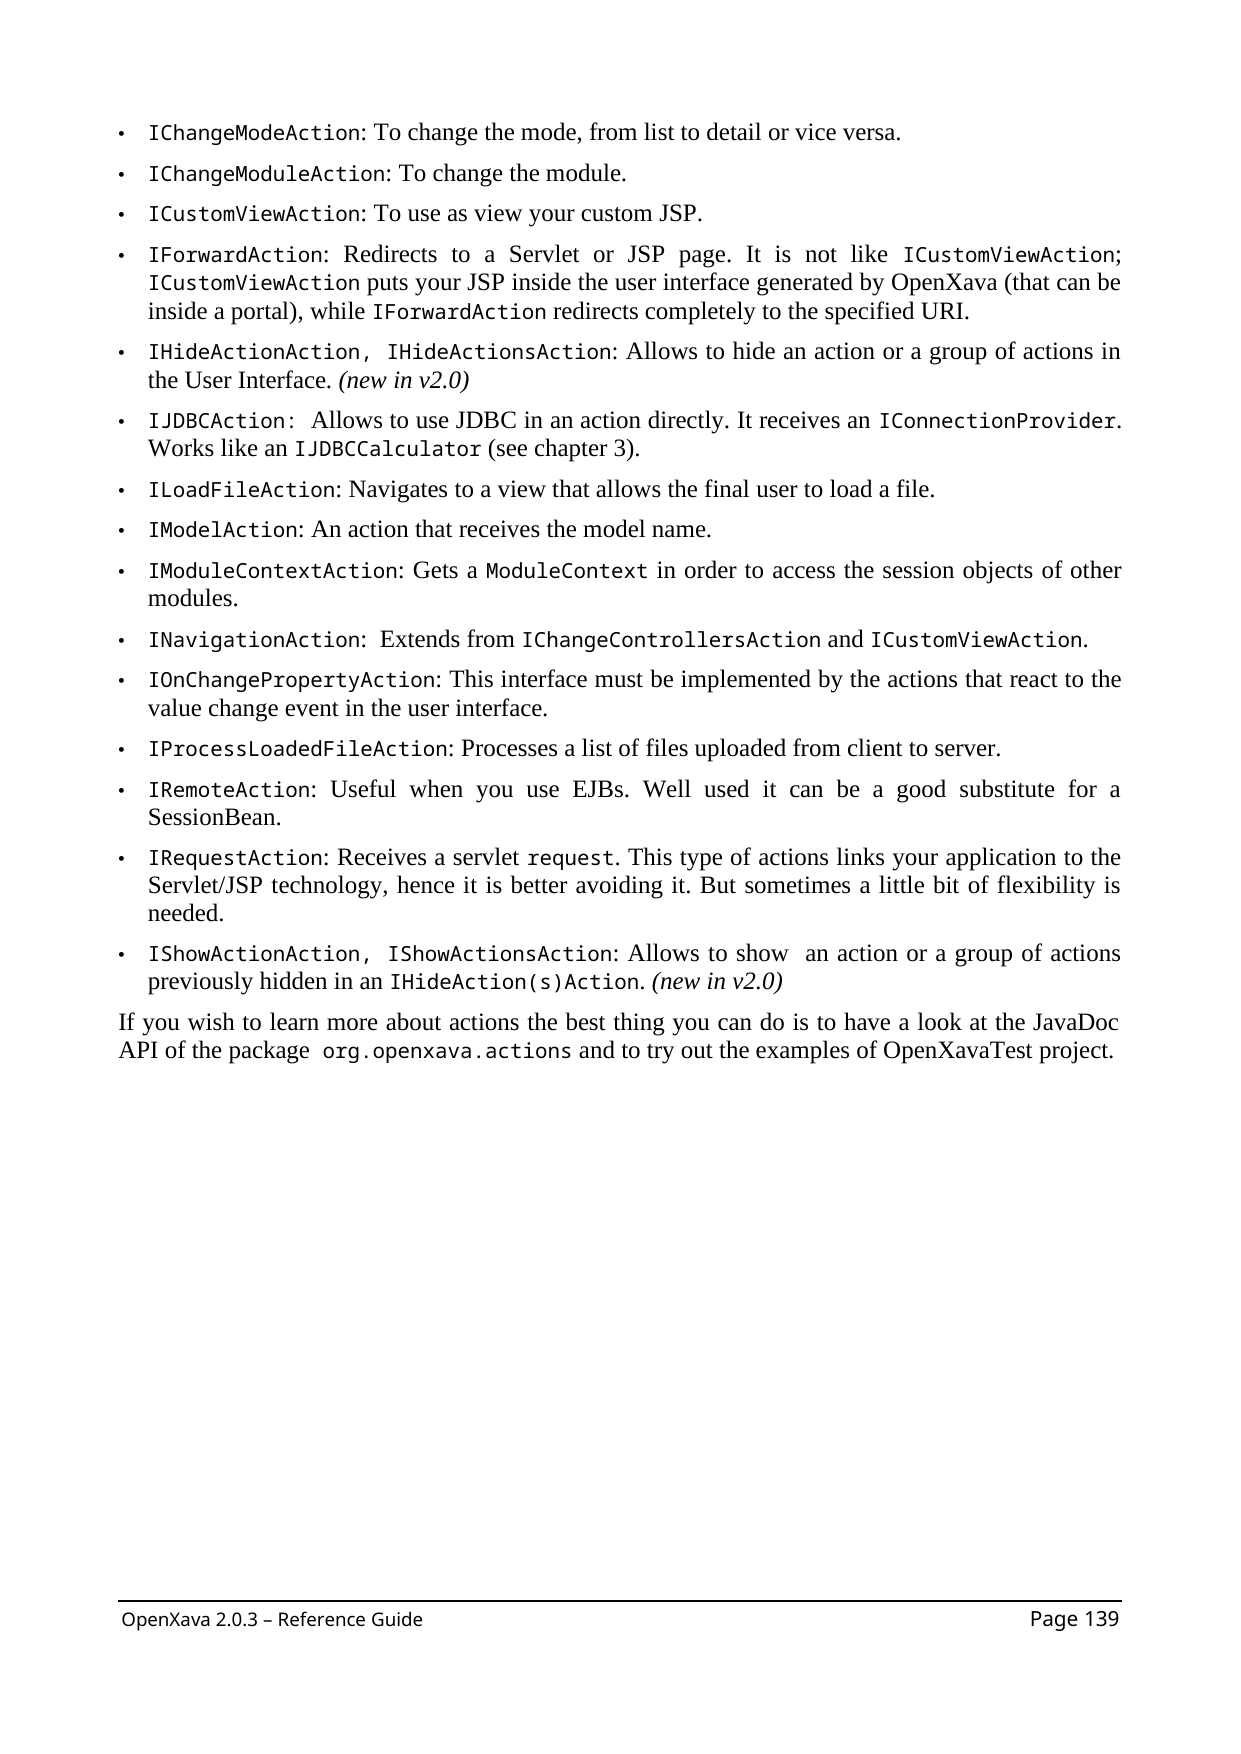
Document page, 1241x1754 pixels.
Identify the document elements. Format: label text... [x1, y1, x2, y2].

list IOnChangePropertyAction: This interface must be implemented by the actions that react to the value change event in the user interface. [118, 666, 1122, 721]
list IHideActionAction, IHideActionsAction: Allows to hide an action or a group of actions in the User Interface. (new in v2.0) [118, 337, 1122, 393]
list IShowActionAction, IShowActionsAction: Allows to show an action or a group of actions previously hidden in an IHideAction(s)Action. (new in v2.0) [118, 939, 1122, 996]
list IModelAction: An action that receives the model name. [118, 516, 1122, 544]
list IModuleContextAction: Gets a ModuleContext in order to access the session objects of other modules. [118, 556, 1122, 612]
list IRemoteAction: Useful when you use EJBs. Well used it can be a good substitute for a SessionBean. [118, 775, 1122, 831]
list IChangeModeAction: To change the mode, from list to detail or vice versa. [118, 118, 1122, 146]
list IProcessLoadedFileAction: Processes a list of files uploaded from client to server. [118, 734, 1122, 762]
list IRequestAction: Receives a servlet request. This type of actions links your application to the Servlet/JSP technology, hence it is better avoiding it. But sometimes a little bit of flexibility is needed. [118, 843, 1122, 927]
list IForwardAction: Redirects to a Servlet or JSP page. It is not like ICustomViewAction; ICustomViewAction puts your JSP inside the user interface generated by OpenXava (that can be inside a portal), while IForwardAction redirects completely to the specified URI. [118, 240, 1122, 325]
list INavigationAction: Extends from IChangeControllersAction and ICustomViewAction. [118, 625, 1122, 653]
list ILoadFileAction: Navigates to a view that allows the final user to load a file. [118, 475, 1122, 503]
list ICustomViewAction: To use as view your custom JSP. [118, 199, 1122, 228]
list IJDBCAction: Allows to use JDBC in an action directly. It receives an IConnectionProvider. Works like an IJDBCCalculator (see chapter 3). [118, 406, 1122, 462]
list IChangeModuleAction: To change the module. [118, 159, 1122, 187]
text If you wish to learn more about actions the best thing you can do is to have a look at the JavaDoc API of the package org.openxava.actions and to try out the examples of OpenXavaTest project. [118, 1008, 1122, 1064]
